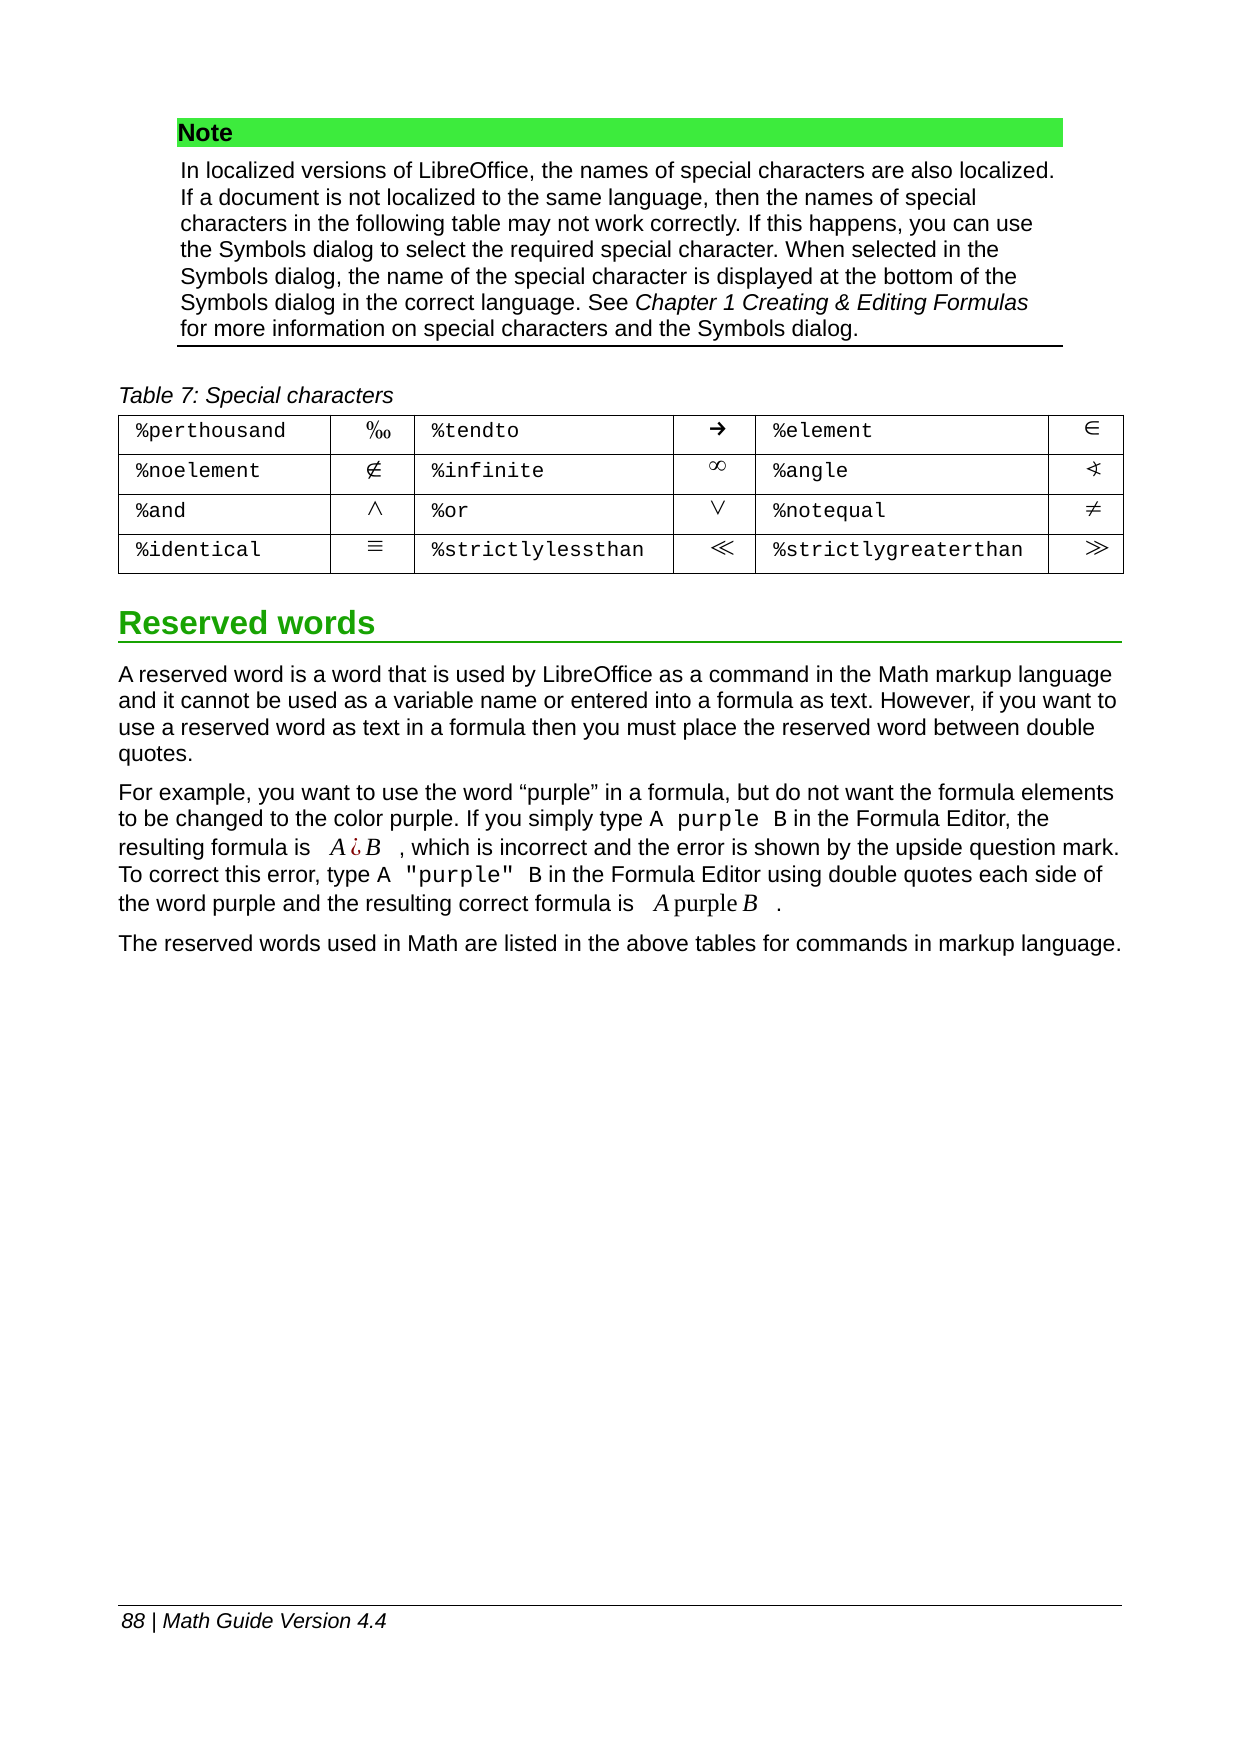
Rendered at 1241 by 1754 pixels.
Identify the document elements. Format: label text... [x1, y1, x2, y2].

table_cell %notequal [756, 495, 1048, 533]
text For example, you want to use the word “purple” in a formula, but do not want the formula elements to be changed to the color purple. If you simply type A purple B in the Formula Editor, the resulting formula is, which is incorrect and the error is shown by the upside question mark. To correct this error, type A "purple" B in the Formula Editor using double quotes each side of the word purple and the resulting correct formula is. [118, 779, 1122, 917]
subtitle Reserved words [118, 603, 1122, 641]
table_header [331, 416, 414, 454]
table_cell [1049, 535, 1123, 573]
table_cell %or [415, 495, 673, 533]
table_header [674, 416, 755, 454]
table_cell %and [119, 495, 330, 533]
table_cell %identical [119, 535, 330, 573]
table_header %tendto [415, 416, 673, 454]
table_cell [674, 535, 755, 573]
table_cell [331, 455, 414, 494]
table_cell [331, 495, 414, 533]
table_cell [674, 495, 755, 533]
table_cell %angle [756, 455, 1048, 494]
table_cell %strictlylessthan [415, 535, 673, 573]
text Table 7: Special characters [118, 382, 1122, 408]
text The reserved words used in Math are listed in the above tables for commands in markup language. [118, 930, 1122, 956]
text A reserved word is a word that is used by LibreOffice as a command in the Math markup language and it cannot be used as a variable name or entered into a formula as text. However, if you want to use a reserved word as text in a formula then you must place the reserved word between double quotes. [118, 661, 1122, 766]
table_cell %infinite [415, 455, 673, 494]
table_cell %strictlygreaterthan [756, 535, 1048, 573]
table_cell [1049, 495, 1123, 533]
table_header %perthousand [119, 416, 330, 454]
table_cell %noelement [119, 455, 330, 494]
table_header [1049, 416, 1123, 454]
table_header %element [756, 416, 1048, 454]
subtitle Note [177, 118, 1063, 147]
table_cell [331, 535, 414, 573]
table_cell [674, 455, 755, 494]
table_cell [1049, 455, 1123, 494]
text In localized versions of LibreOffice, the names of special characters are also localized. If a document is not localized to the same language, then the names of special characters in the following table may not work correctly. If this happens, you can use the Symbols dialog to select the required special character. When selected in the Symbols dialog, the name of the special character is displayed at the bottom of the Symbols dialog in the correct language. See Chapter 1 Creating & Editing Formulas for more information on special characters and the Symbols dialog. [177, 154, 1063, 345]
